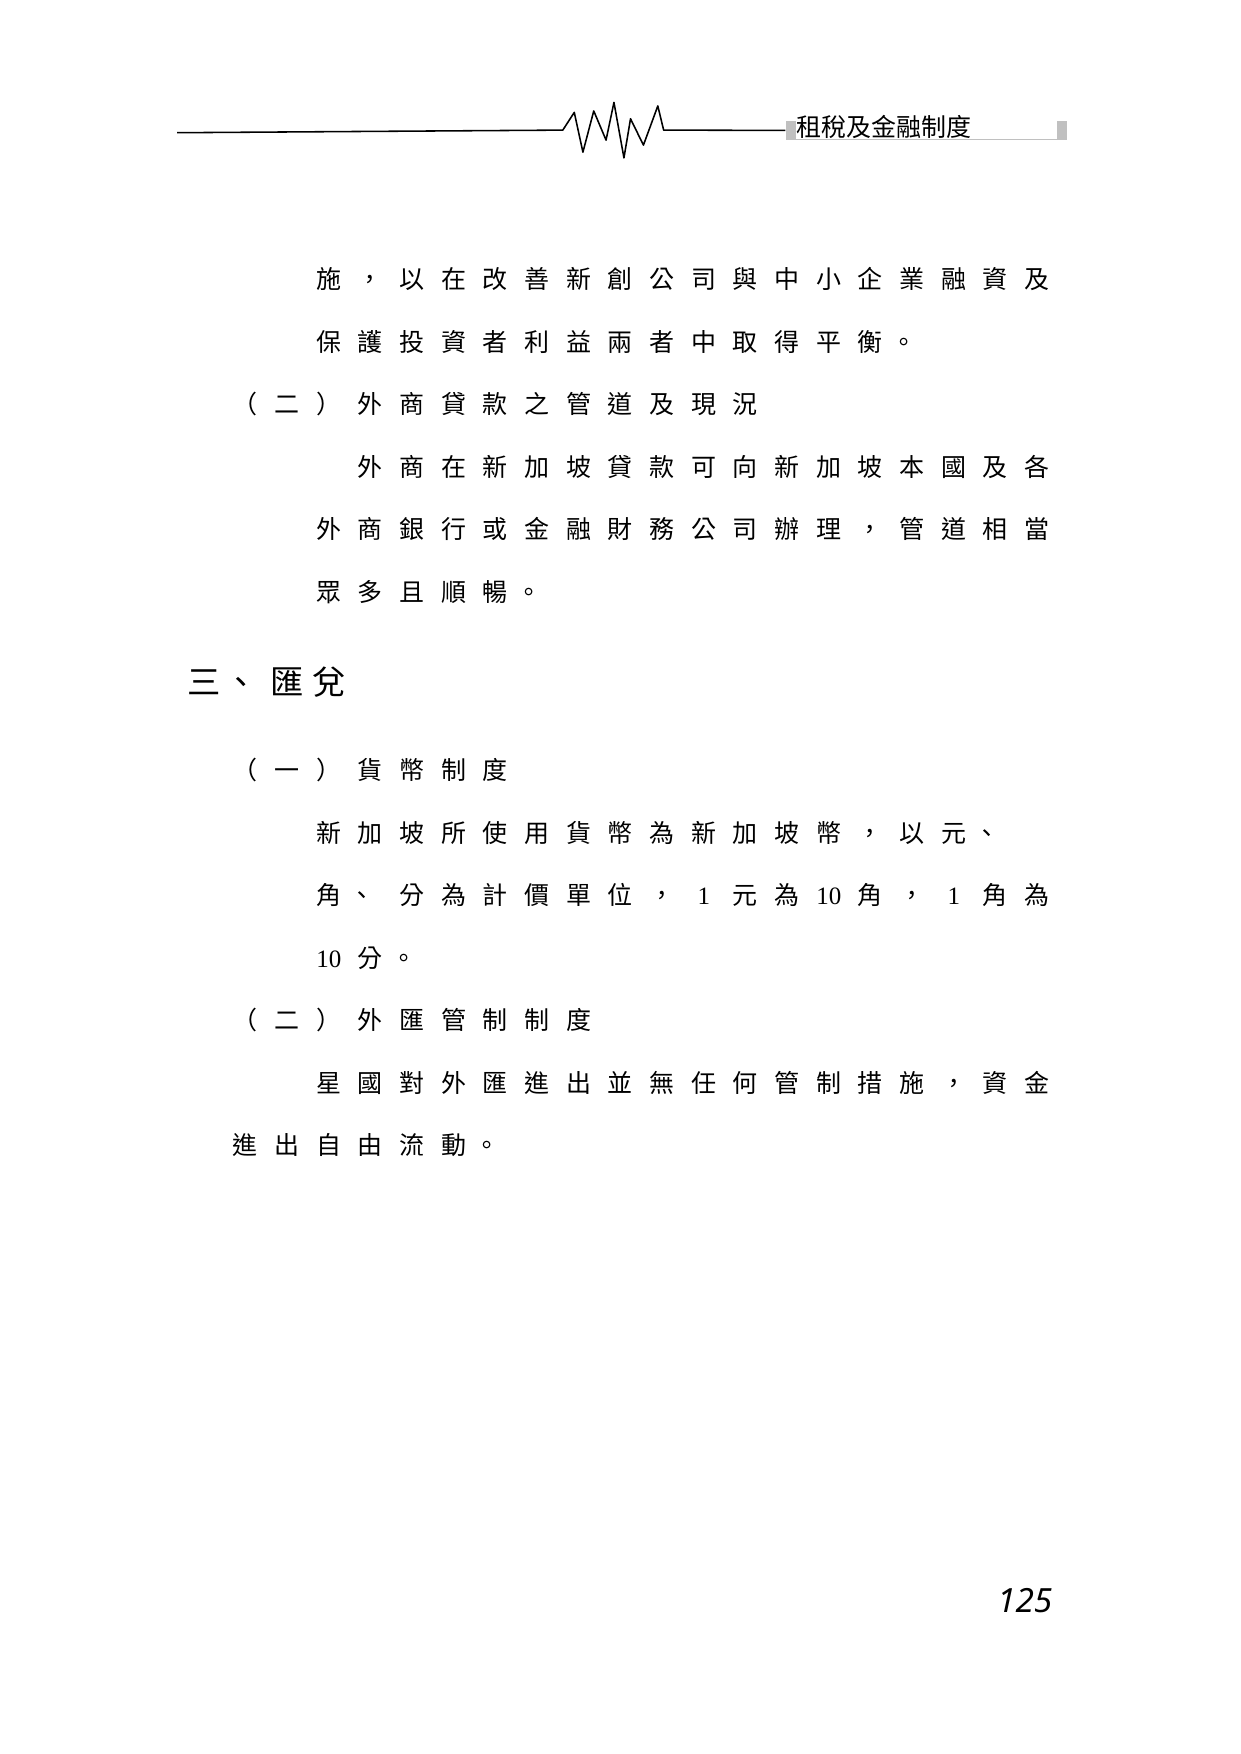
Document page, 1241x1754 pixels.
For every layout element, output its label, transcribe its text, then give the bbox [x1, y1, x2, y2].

text 施，以在改善新創公司與中小企業融資及保護投資者利益兩者中取得平衡。 [281, 236, 1058, 361]
text 新加坡所使用貨幣為新加坡幣，以元、角、分為計價單位，1元為10角，1角為10分。 [281, 790, 1058, 977]
text 星國對外匯進出並無任何管制措施，資金進出自由流動。 [224, 1040, 1058, 1165]
text （二）外匯管制制度 [207, 977, 1058, 1040]
text 外商在新加坡貸款可向新加坡本國及各外商銀行或金融財務公司辦理，管道相當眾多且順暢。 [281, 424, 1058, 611]
text （一）貨幣制度 [212, 727, 1058, 790]
text （二）外商貸款之管道及現況 [207, 361, 1058, 424]
text 三、匯兌 [183, 638, 1058, 701]
